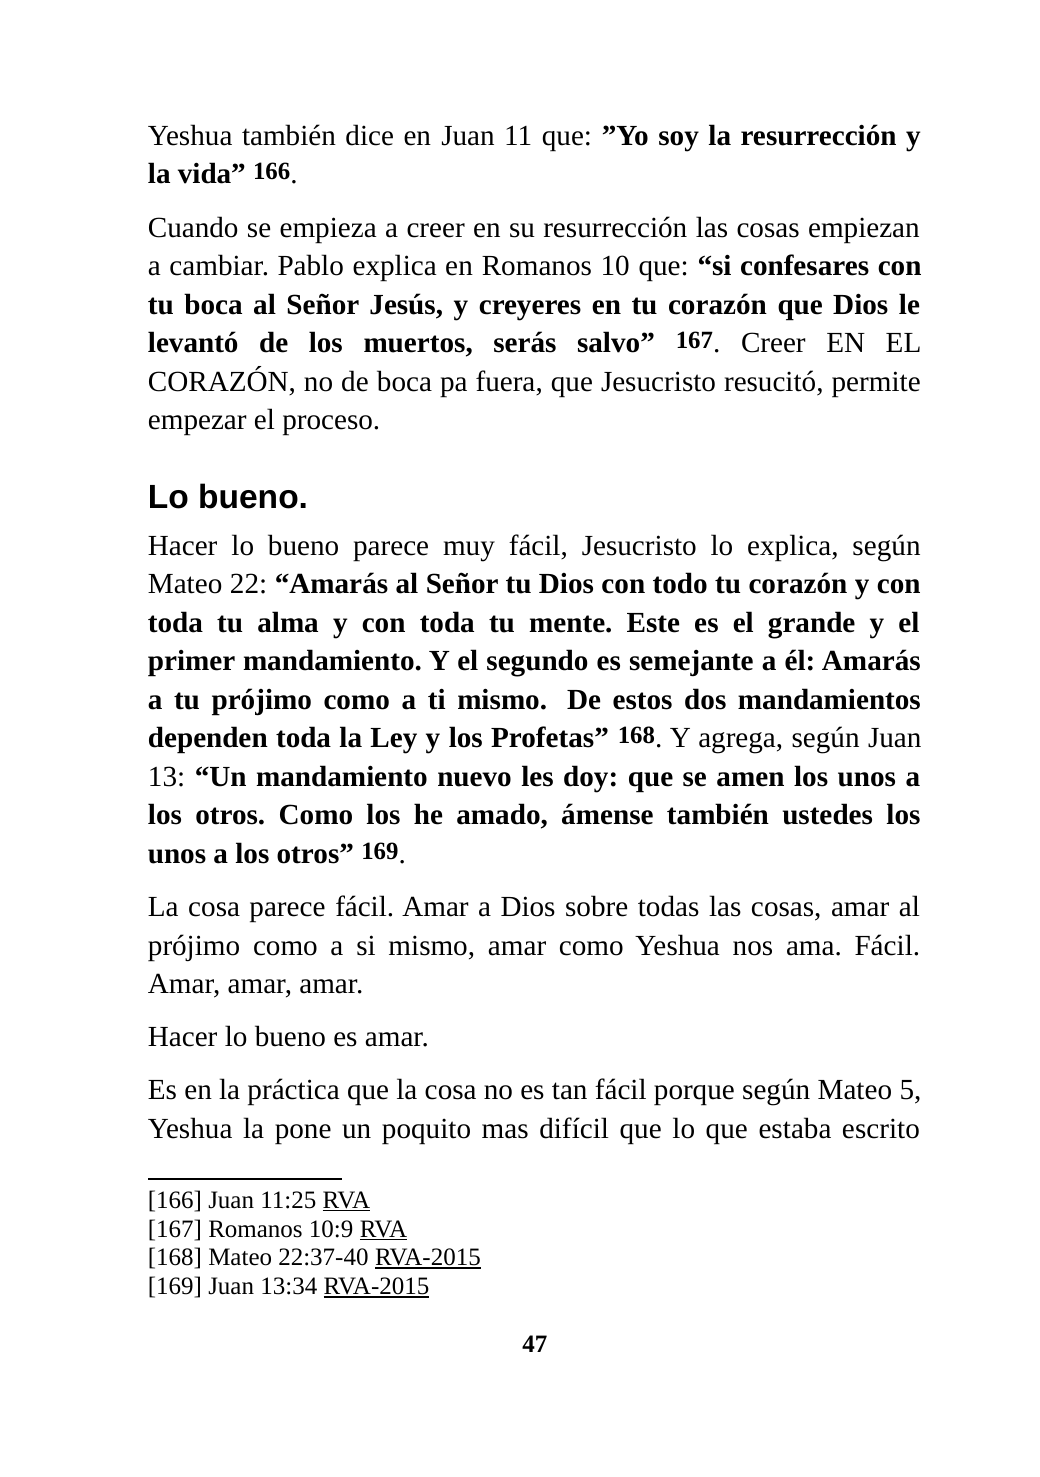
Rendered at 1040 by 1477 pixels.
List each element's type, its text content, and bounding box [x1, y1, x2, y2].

text Juan 11:25 RVA [148, 1185, 921, 1214]
text Yeshua también dice en Juan 11 que: ”Yo soy la resurrección y la vida” . [148, 118, 921, 190]
text La cosa parece fácil. Amar a Dios sobre todas las cosas, amar al prójimo como a si mismo, amar como Yeshua nos ama. Fácil. Amar, amar, amar. [148, 889, 921, 1000]
text Es en la práctica que la cosa no es tan fácil porque según Mateo 5, Yeshua la pone un poquito mas difícil que lo que estaba escrito [148, 1072, 921, 1144]
text Hacer lo bueno es amar. [148, 1019, 921, 1053]
text Cuando se empieza a creer en su resurrección las cosas empiezan a cambiar. Pablo explica en Romanos 10 que: “si confesares con tu boca al Señor Jesús, y creyeres en tu corazón que Dios le levantó de los muertos, serás salvo” . Creer EN EL CORAZÓN, no de boca pa fuera, que Jesucristo resucitó, permite empezar el proceso. [148, 210, 921, 436]
text Hacer lo bueno parece muy fácil, Jesucristo lo explica, según Mateo 22: “Amarás al Señor tu Dios con todo tu corazón y con toda tu alma y con toda tu mente. Este es el grande y el primer mandamiento. Y el segundo es semejante a él: Amarás a tu prójimo como a ti mismo. De estos dos mandamientos dependen toda la Ley y los Profetas” . Y agrega, según Juan 13: “Un mandamiento nuevo les doy: que se amen los unos a los otros. Como los he amado, ámense también ustedes los unos a los otros” . [148, 528, 921, 869]
text Romanos 10:9 RVA [148, 1214, 921, 1242]
text Mateo 22:37-40 RVA-2015 [148, 1242, 921, 1271]
text Juan 13:34 RVA-2015 [148, 1271, 921, 1300]
subtitle Lo bueno. [148, 476, 921, 515]
